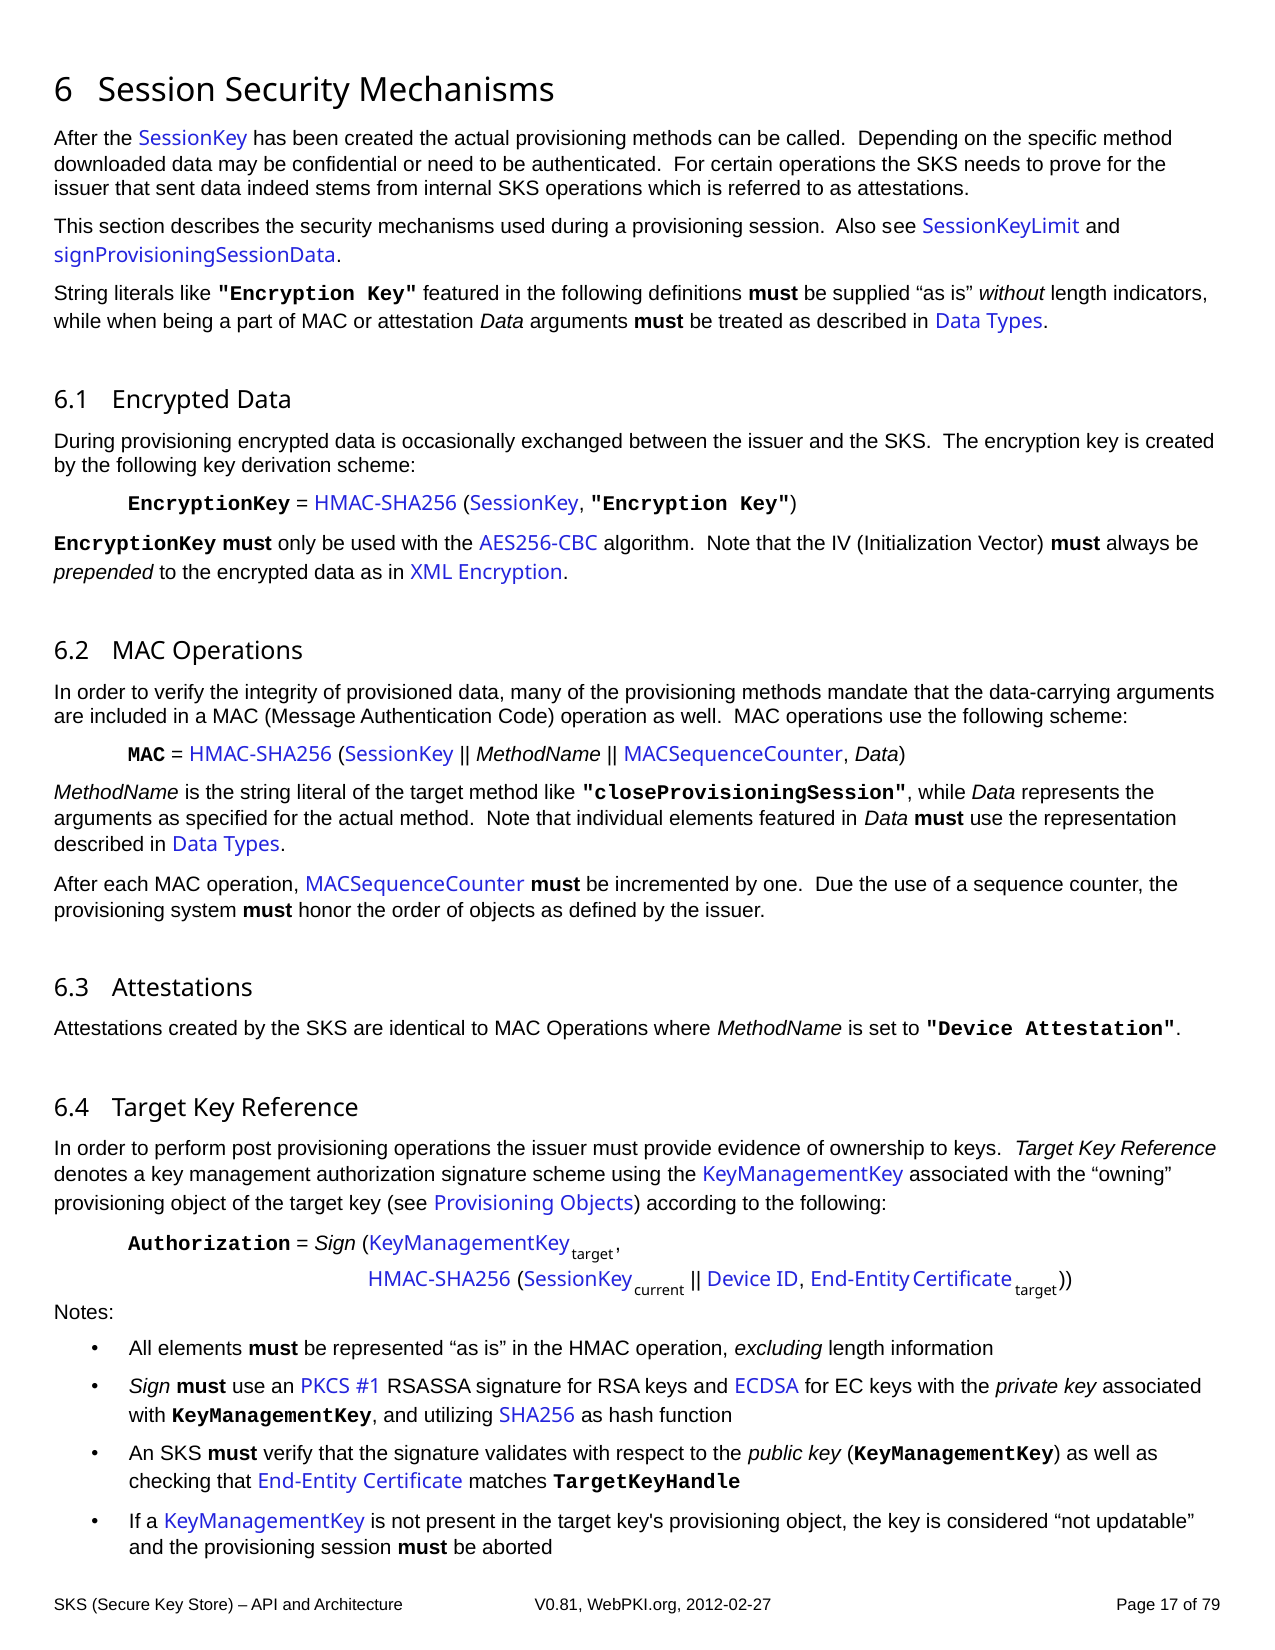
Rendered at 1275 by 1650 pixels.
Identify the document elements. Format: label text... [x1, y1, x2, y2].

text Authorization = Sign (KeyManagementKey target , HMAC-SHA256 (SessionKey current || Device ID, End-Entity Certificate target )) [54, 1228, 1221, 1300]
text Notes: [54, 1300, 1221, 1324]
text In order to verify the integrity of provisioned data, many of the provisioning methods mandate that the data-carrying arguments are included in a MAC (Message Authentication Code) operation as well. MAC operations use the following scheme: [54, 679, 1221, 727]
list If a KeyManagementKey is not present in the target key's provisioning object, the key is considered “not updatable” and the provisioning session must be aborted [91, 1507, 1221, 1559]
list Sign must use an PKCS #1 RSASSA signature for RSA keys and ECDSA for EC keys with the private key associated with KeyManagementKey, and utilizing SHA256 as hash function [91, 1372, 1221, 1429]
text Attestations created by the SKS are identical to MAC Operations where MethodName is set to "Device Attestation". [54, 1016, 1221, 1042]
text During provisioning encrypted data is occasionally exchanged between the issuer and the SKS. The encryption key is created by the following key derivation scheme: [54, 428, 1221, 476]
text EncryptionKey = HMAC-SHA256 (SessionKey, "Encryption Key") [54, 488, 1221, 517]
subtitle Encrypted Data [54, 382, 1221, 416]
text In order to perform post provisioning operations the issuer must provide evidence of ownership to keys. Target Key Reference denotes a key management authorization signature scheme using the KeyManagementKey associated with the “owning” provisioning object of the target key (see Provisioning Objects) according to the following: [54, 1136, 1221, 1216]
subtitle MAC Operations [54, 633, 1221, 667]
subtitle Session Security Mechanisms [54, 66, 1221, 111]
text MAC = HMAC-SHA256 (SessionKey || MethodName || MACSequenceCounter, Data) [54, 739, 1221, 768]
subtitle Attestations [54, 969, 1221, 1003]
list An SKS must verify that the signature validates with respect to the public key (KeyManagementKey) as well as checking that End-Entity Certificate matches TargetKeyHandle [91, 1440, 1221, 1495]
text After each MAC operation, MACSequenceCounter must be incremented by one. Due the use of a sequence counter, the provisioning system must honor the order of objects as defined by the issuer. [54, 869, 1221, 922]
text EncryptionKey must only be used with the AES256-CBC algorithm. Note that the IV (Initialization Vector) must always be prepended to the encrypted data as in XML Encryption. [54, 528, 1221, 586]
text After the SessionKey has been created the actual provisioning methods can be called. Depending on the specific method downloaded data may be confidential or need to be authenticated. For certain operations the SKS needs to prove for the issuer that sent data indeed stems from internal SKS operations which is referred to as attestations. [54, 123, 1221, 200]
list All elements must be represented “as is” in the HMAC operation, excluding length information [91, 1336, 1221, 1360]
text MethodName is the string literal of the target method like "closeProvisioningSession", while Data represents the arguments as specified for the actual method. Note that individual elements featured in Data must use the representation described in Data Types. [54, 779, 1221, 858]
text String literals like "Encryption Key" featured in the following definitions must be supplied “as is” without length indicators, while when being a part of MAC or attestation Data arguments must be treated as described in Data Types. [54, 280, 1221, 334]
subtitle Target Key Reference [54, 1089, 1221, 1123]
text This section describes the security mechanisms used during a provisioning session. Also see SessionKeyLimit and signProvisioningSessionData. [54, 212, 1221, 268]
